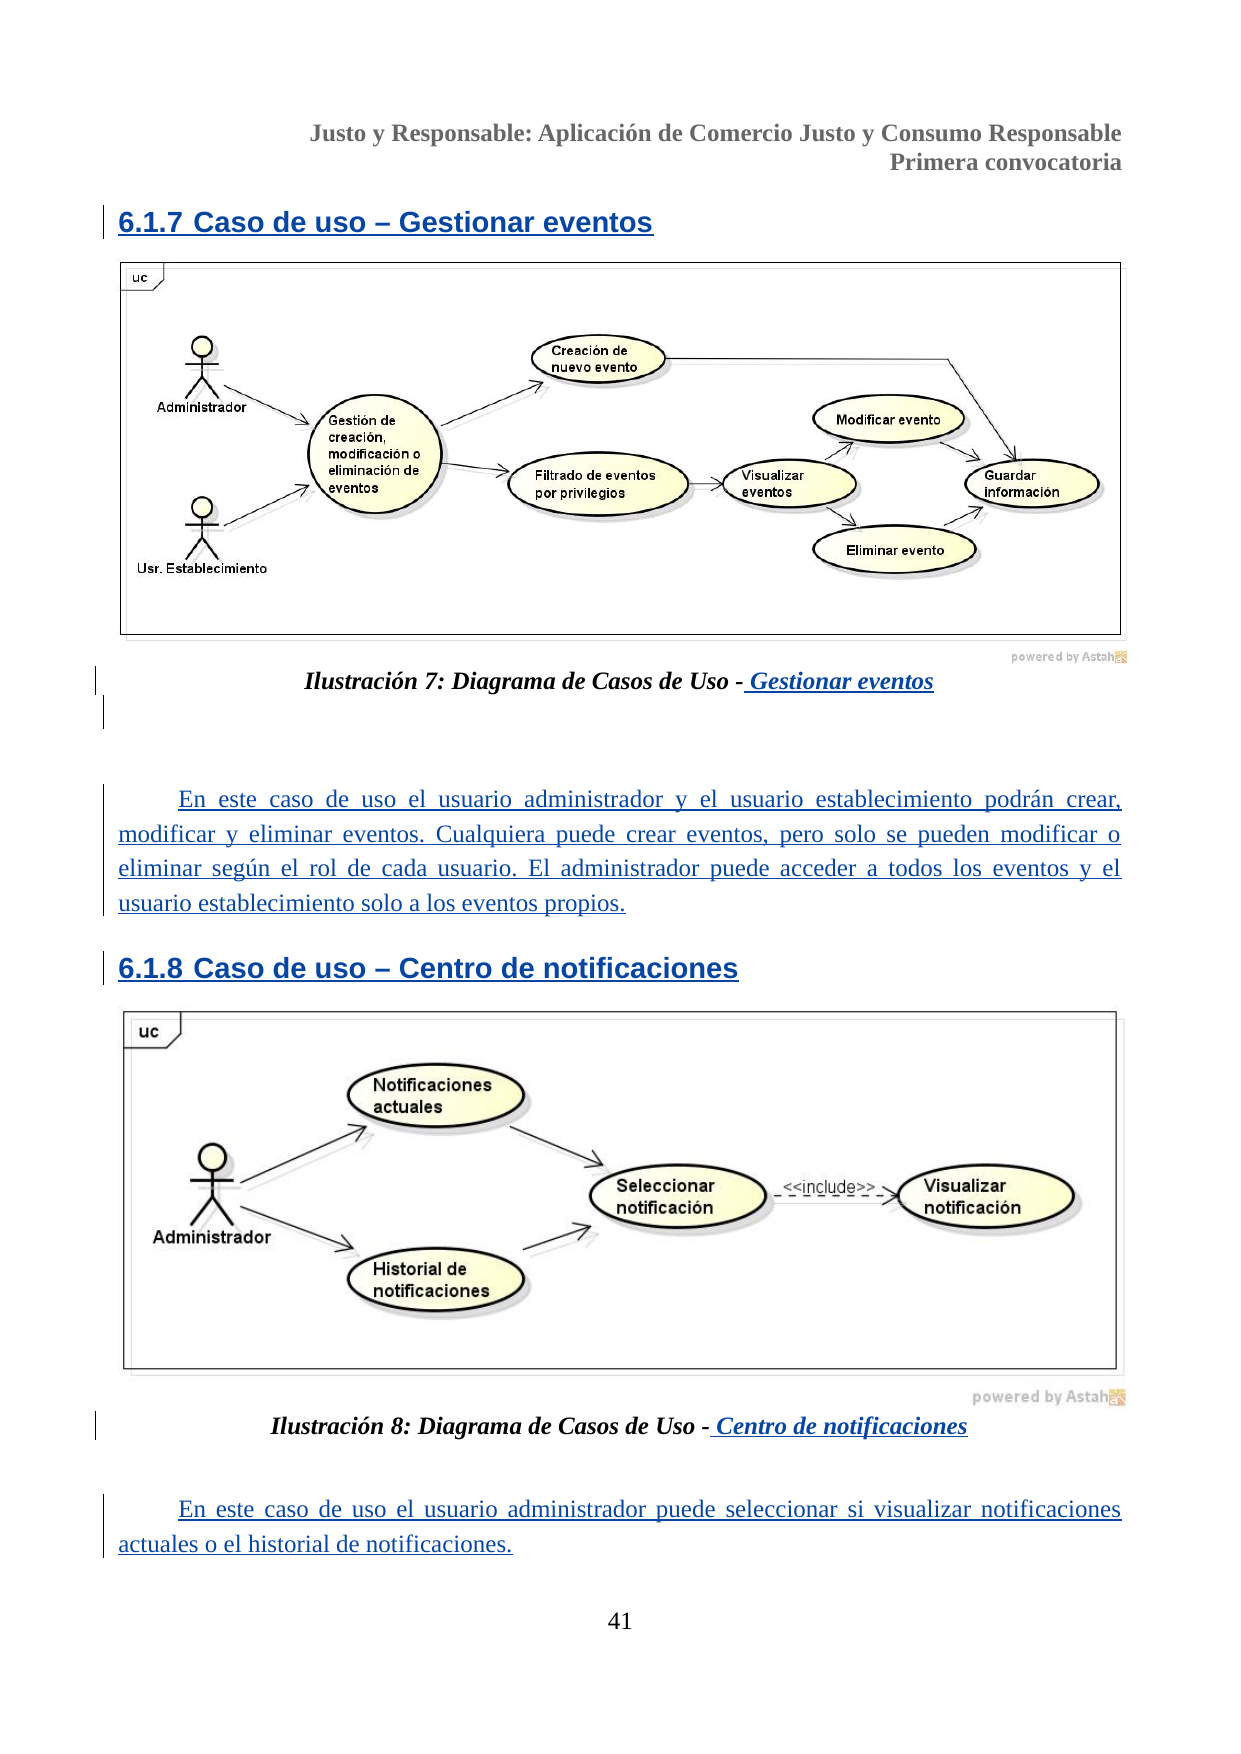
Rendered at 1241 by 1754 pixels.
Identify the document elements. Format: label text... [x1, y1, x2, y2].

text En este caso de uso el usuario administrador puede seleccionar si visualizar notificaciones actuales o el historial de notificaciones. [118, 1494, 1122, 1558]
text Ilustración 8: Diagrama de Casos de Uso - Centro de notificaciones [109, 1411, 1131, 1440]
text Ilustración 7: Diagrama de Casos de Uso - Gestionar eventos [109, 667, 1131, 695]
picture [109, 251, 1131, 667]
text usuario establecimiento solo a los eventos propios. [118, 879, 1122, 916]
picture [109, 997, 1131, 1411]
subtitle Caso de uso – Centro de notificaciones [118, 951, 1122, 985]
text En este caso de uso el usuario administrador y el usuario establecimiento podrán crear, modificar y eliminar eventos. Cualquiera puede crear eventos, pero solo se pueden modificar o eliminar según el rol de cada usuario. El administrador puede acceder a todos los eventos y el [118, 784, 1122, 878]
subtitle Caso de uso – Gestionar eventos [118, 205, 1122, 239]
